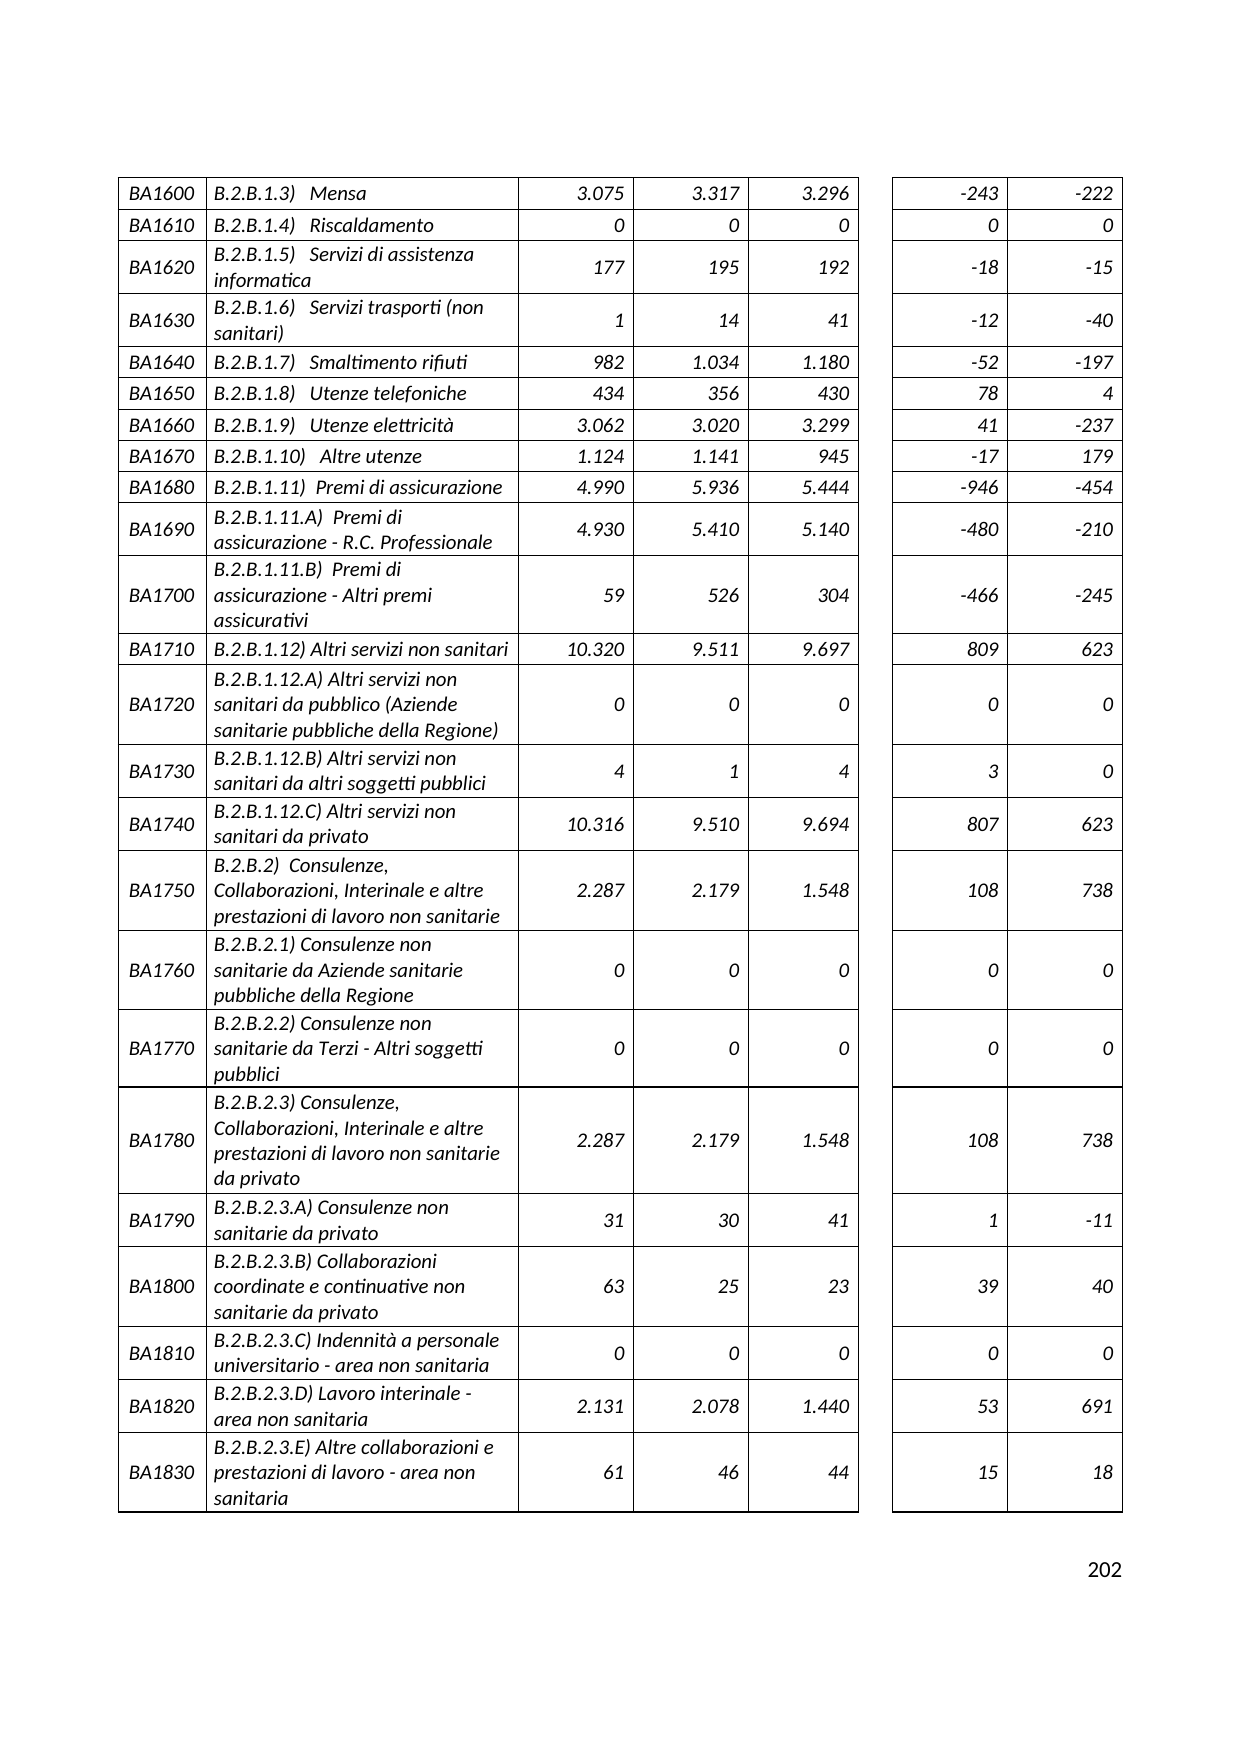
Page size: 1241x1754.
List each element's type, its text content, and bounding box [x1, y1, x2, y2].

table_cell 3.075 [519, 178, 633, 208]
table_cell B.2.B.1.10) Altre utenze [207, 441, 518, 471]
table_cell -197 [1008, 347, 1122, 377]
table_cell 10.316 [519, 798, 633, 850]
table_cell [859, 177, 892, 208]
table_cell 18 [1008, 1433, 1122, 1511]
table_cell 0 [634, 665, 748, 743]
table_cell 179 [1008, 441, 1122, 471]
table_cell [859, 209, 892, 240]
table_cell -946 [893, 472, 1007, 502]
table_cell 1.548 [749, 1088, 858, 1193]
table_cell 2.179 [634, 851, 748, 929]
table_cell 1.034 [634, 347, 748, 377]
table_cell 2.078 [634, 1380, 748, 1432]
table_cell 738 [1008, 1088, 1122, 1193]
table_cell -222 [1008, 178, 1122, 208]
table_cell 0 [634, 931, 748, 1009]
table_cell -17 [893, 441, 1007, 471]
table_cell 5.140 [749, 503, 858, 555]
table_cell 59 [519, 556, 633, 633]
table_cell 4 [1008, 378, 1122, 408]
table_cell -15 [1008, 241, 1122, 293]
table_cell 9.510 [634, 798, 748, 850]
table_cell [859, 502, 892, 555]
table_cell [859, 377, 892, 408]
table_cell B.2.B.1.4) Riscaldamento [207, 210, 518, 240]
table_cell B.2.B.2.2) Consulenze non sanitarie da Terzi - Altri soggetti pubblici [207, 1010, 518, 1086]
table_cell 4 [519, 745, 633, 797]
table_cell 40 [1008, 1247, 1122, 1326]
table_cell BA1780 [119, 1088, 206, 1193]
table_cell 0 [634, 210, 748, 240]
table_cell B.2.B.1.7) Smaltimento rifiuti [207, 347, 518, 377]
table_cell 0 [634, 1010, 748, 1086]
table_cell B.2.B.2.3) Consulenze, Collaborazioni, Interinale e altre prestazioni di lavoro non sanitarie da privato [207, 1088, 518, 1193]
table_cell [859, 409, 892, 440]
table_cell 2.287 [519, 1088, 633, 1193]
table_cell 0 [1008, 1327, 1122, 1379]
table_cell [859, 1193, 892, 1246]
table_cell [859, 1086, 892, 1193]
table_cell 1.548 [749, 851, 858, 929]
table_cell 9.697 [749, 634, 858, 664]
table_cell [859, 1432, 892, 1511]
table_cell 0 [893, 1010, 1007, 1086]
table_cell 177 [519, 241, 633, 293]
table_cell BA1730 [119, 745, 206, 797]
table_cell B.2.B.2.1) Consulenze non sanitarie da Aziende sanitarie pubbliche della Regione [207, 931, 518, 1009]
table_cell 0 [1008, 745, 1122, 797]
table_cell 9.694 [749, 798, 858, 850]
table_cell 434 [519, 378, 633, 408]
table_cell 809 [893, 634, 1007, 664]
table_cell 0 [519, 1327, 633, 1379]
table_cell BA1690 [119, 503, 206, 555]
table_cell B.2.B.1.3) Mensa [207, 178, 518, 208]
table_cell 1.141 [634, 441, 748, 471]
table_cell 3 [893, 745, 1007, 797]
table_cell 0 [1008, 1010, 1122, 1086]
table_cell B.2.B.2) Consulenze, Collaborazioni, Interinale e altre prestazioni di lavoro non sanitarie [207, 851, 518, 929]
table_cell [859, 555, 892, 633]
table_cell 0 [519, 210, 633, 240]
table_cell 192 [749, 241, 858, 293]
table_cell 1.124 [519, 441, 633, 471]
table_cell 41 [893, 410, 1007, 440]
table_cell BA1820 [119, 1380, 206, 1432]
table_cell 0 [893, 210, 1007, 240]
table_cell 1.180 [749, 347, 858, 377]
table_cell [859, 1379, 892, 1432]
table_cell [859, 1326, 892, 1379]
table_cell 63 [519, 1247, 633, 1326]
table_cell 2.179 [634, 1088, 748, 1193]
table_cell 982 [519, 347, 633, 377]
table_cell [859, 633, 892, 664]
table_cell B.2.B.1.5) Servizi di assistenza informatica [207, 241, 518, 293]
table_cell -243 [893, 178, 1007, 208]
table_cell 4.930 [519, 503, 633, 555]
table_cell 5.444 [749, 472, 858, 502]
table_cell B.2.B.1.11) Premi di assicurazione [207, 472, 518, 502]
table_cell -245 [1008, 556, 1122, 633]
table_cell 0 [519, 931, 633, 1009]
table_cell BA1610 [119, 210, 206, 240]
table_cell 0 [749, 1327, 858, 1379]
table_cell [859, 440, 892, 471]
table_cell [859, 1009, 892, 1086]
table_cell 108 [893, 1088, 1007, 1193]
table_cell -454 [1008, 472, 1122, 502]
table_cell 2.287 [519, 851, 633, 929]
table_cell [859, 346, 892, 377]
table_cell 1 [519, 294, 633, 346]
table_cell [859, 930, 892, 1009]
table_cell 53 [893, 1380, 1007, 1432]
table_cell 0 [519, 1010, 633, 1086]
table_cell 3.062 [519, 410, 633, 440]
table_cell -11 [1008, 1194, 1122, 1246]
table_cell B.2.B.1.6) Servizi trasporti (non sanitari) [207, 294, 518, 346]
table_cell BA1800 [119, 1247, 206, 1326]
table_cell 44 [749, 1433, 858, 1511]
table_cell 0 [519, 665, 633, 743]
table_cell BA1620 [119, 241, 206, 293]
table_cell BA1750 [119, 851, 206, 929]
table_cell 78 [893, 378, 1007, 408]
table_cell 31 [519, 1194, 633, 1246]
table_cell -52 [893, 347, 1007, 377]
table_cell B.2.B.2.3.A) Consulenze non sanitarie da privato [207, 1194, 518, 1246]
table_cell 807 [893, 798, 1007, 850]
table_cell -237 [1008, 410, 1122, 440]
table_cell 9.511 [634, 634, 748, 664]
table_cell B.2.B.1.12.C) Altri servizi non sanitari da privato [207, 798, 518, 850]
table_cell 0 [1008, 931, 1122, 1009]
table_cell BA1740 [119, 798, 206, 850]
table_cell 0 [893, 1327, 1007, 1379]
table_cell BA1790 [119, 1194, 206, 1246]
table_cell 14 [634, 294, 748, 346]
table_cell 5.936 [634, 472, 748, 502]
table_cell B.2.B.1.12.A) Altri servizi non sanitari da pubblico (Aziende sanitarie pubbliche della Regione) [207, 665, 518, 743]
table_cell 1 [634, 745, 748, 797]
table_cell 41 [749, 294, 858, 346]
table_cell 0 [749, 210, 858, 240]
table_cell 4 [749, 745, 858, 797]
table_cell [859, 471, 892, 502]
table_cell BA1640 [119, 347, 206, 377]
table_cell 25 [634, 1247, 748, 1326]
table_cell 356 [634, 378, 748, 408]
table_cell BA1810 [119, 1327, 206, 1379]
table_cell 0 [1008, 210, 1122, 240]
table_cell -480 [893, 503, 1007, 555]
table_cell 46 [634, 1433, 748, 1511]
table_cell [859, 797, 892, 850]
table_cell 15 [893, 1433, 1007, 1511]
table_cell BA1830 [119, 1433, 206, 1511]
table_cell [859, 850, 892, 929]
table_cell -210 [1008, 503, 1122, 555]
table_cell 39 [893, 1247, 1007, 1326]
table_cell 10.320 [519, 634, 633, 664]
table_cell 2.131 [519, 1380, 633, 1432]
table_cell -18 [893, 241, 1007, 293]
table_cell BA1660 [119, 410, 206, 440]
table_cell -12 [893, 294, 1007, 346]
table_cell [859, 293, 892, 346]
table_cell B.2.B.1.11.B) Premi di assicurazione - Altri premi assicurativi [207, 556, 518, 633]
table_cell BA1710 [119, 634, 206, 664]
table_cell 41 [749, 1194, 858, 1246]
table_cell 430 [749, 378, 858, 408]
table_cell -466 [893, 556, 1007, 633]
table_cell 3.299 [749, 410, 858, 440]
table_cell 1 [893, 1194, 1007, 1246]
table_cell BA1700 [119, 556, 206, 633]
table_cell 1.440 [749, 1380, 858, 1432]
table_cell B.2.B.2.3.B) Collaborazioni coordinate e continuative non sanitarie da privato [207, 1247, 518, 1326]
table_cell BA1650 [119, 378, 206, 408]
table_cell 623 [1008, 798, 1122, 850]
table_cell BA1770 [119, 1010, 206, 1086]
table_cell 195 [634, 241, 748, 293]
table_cell [859, 744, 892, 797]
table_cell 0 [749, 1010, 858, 1086]
table_cell 0 [893, 931, 1007, 1009]
table_cell 30 [634, 1194, 748, 1246]
table_cell BA1630 [119, 294, 206, 346]
table_cell B.2.B.2.3.E) Altre collaborazioni e prestazioni di lavoro - area non sanitaria [207, 1433, 518, 1511]
table_cell 3.020 [634, 410, 748, 440]
table_cell 108 [893, 851, 1007, 929]
table_cell 61 [519, 1433, 633, 1511]
table_cell [859, 664, 892, 743]
table_cell 0 [749, 665, 858, 743]
table_cell 623 [1008, 634, 1122, 664]
table_cell B.2.B.1.12) Altri servizi non sanitari [207, 634, 518, 664]
table_cell 3.317 [634, 178, 748, 208]
table_cell B.2.B.1.11.A) Premi di assicurazione - R.C. Professionale [207, 503, 518, 555]
table_cell [859, 1246, 892, 1326]
table_cell 23 [749, 1247, 858, 1326]
table_cell 526 [634, 556, 748, 633]
table_cell 5.410 [634, 503, 748, 555]
table_cell B.2.B.1.9) Utenze elettricità [207, 410, 518, 440]
table_cell BA1670 [119, 441, 206, 471]
table_cell 0 [1008, 665, 1122, 743]
table_cell 0 [634, 1327, 748, 1379]
table_cell 0 [893, 665, 1007, 743]
table_cell B.2.B.2.3.C) Indennità a personale universitario - area non sanitaria [207, 1327, 518, 1379]
table_cell BA1680 [119, 472, 206, 502]
table_cell 945 [749, 441, 858, 471]
table_cell B.2.B.2.3.D) Lavoro interinale - area non sanitaria [207, 1380, 518, 1432]
table_cell BA1760 [119, 931, 206, 1009]
table_cell 3.296 [749, 178, 858, 208]
table_cell BA1600 [119, 178, 206, 208]
table_cell 0 [749, 931, 858, 1009]
table_cell 4.990 [519, 472, 633, 502]
table_cell 304 [749, 556, 858, 633]
table_cell 691 [1008, 1380, 1122, 1432]
table_cell -40 [1008, 294, 1122, 346]
table_cell BA1720 [119, 665, 206, 743]
table_cell B.2.B.1.8) Utenze telefoniche [207, 378, 518, 408]
table_cell 738 [1008, 851, 1122, 929]
table_cell B.2.B.1.12.B) Altri servizi non sanitari da altri soggetti pubblici [207, 745, 518, 797]
table_cell [859, 240, 892, 293]
